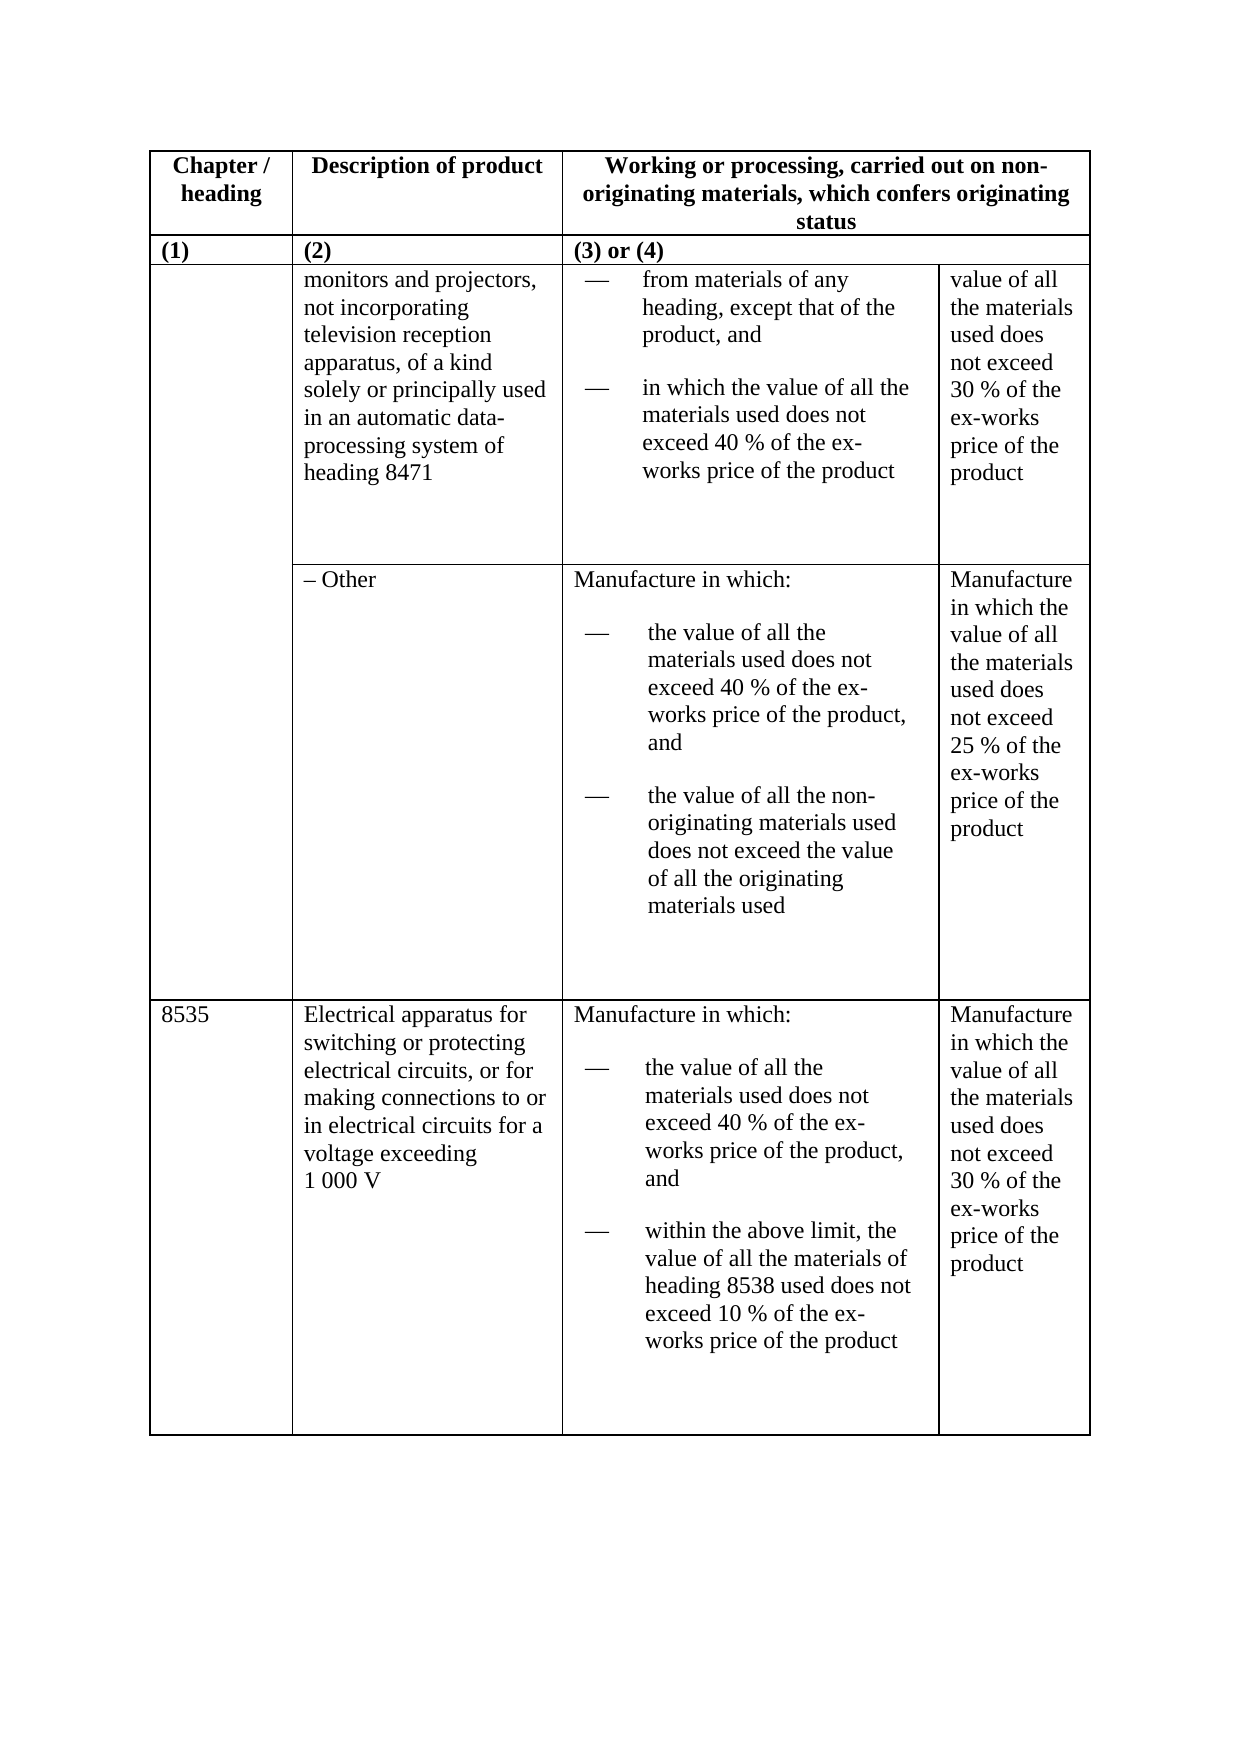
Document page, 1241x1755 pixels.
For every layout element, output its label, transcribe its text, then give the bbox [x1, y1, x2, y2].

table_header Description of product [293, 152, 562, 234]
table_cell – Other [293, 565, 562, 999]
table_cell Manufacture in which the value of all the materials used does not exceed 30 % of the ex-works price of the product [940, 1001, 1089, 1434]
table_header from materials of any heading, except that of the product, and [631, 265, 928, 373]
table_cell the value of all the non-originating materials used does not exceed the value of all the originating materials used [636, 781, 928, 944]
table_cell Manufacture in which: [563, 565, 938, 999]
table_cell Manufacture in which: [563, 1001, 938, 1434]
table_cell [151, 564, 292, 999]
table_cell value of all the materials used does not exceed 30 % of the ex-works price of the product [940, 265, 1089, 563]
table_cell (2) [293, 236, 562, 263]
table_cell — [574, 373, 631, 508]
table_cell — [574, 781, 636, 944]
table_header Working or processing, carried out on non-originating materials, which confers originating status [563, 152, 1089, 234]
table_cell within the above limit, the value of all the materials of heading 8538 used does not exceed 10 % of the ex-works price of the product [634, 1216, 928, 1379]
table_cell 8535 [151, 1001, 292, 1434]
table_header — [574, 265, 631, 373]
table_cell (1) [151, 236, 292, 263]
table_header — [574, 618, 636, 781]
table_cell Manufacture in which the value of all the materials used does not exceed 25 % of the ex-works price of the product [940, 565, 1089, 999]
table_cell in which the value of all the materials used does not exceed 40 % of the ex-works price of the product [631, 373, 928, 508]
table_cell Electrical apparatus for switching or protecting electrical circuits, or for making connections to or in electrical circuits for a voltage exceeding 1 000 V [293, 1001, 562, 1434]
table_cell [151, 265, 292, 563]
table_cell — [574, 1216, 634, 1379]
table_header Chapter / heading [151, 152, 292, 234]
table_cell monitors and projectors, not incorporating television reception apparatus, of a kind solely or principally used in an automatic data-processing system of heading 8471 [293, 265, 562, 563]
table_header the value of all the materials used does not exceed 40 % of the ex-works price of the product, and [634, 1053, 928, 1216]
table_cell (3) or (4) [563, 236, 1089, 263]
table_header — [574, 1053, 634, 1216]
table_cell [563, 265, 938, 563]
table_header the value of all the materials used does not exceed 40 % of the ex-works price of the product, and [636, 618, 928, 781]
